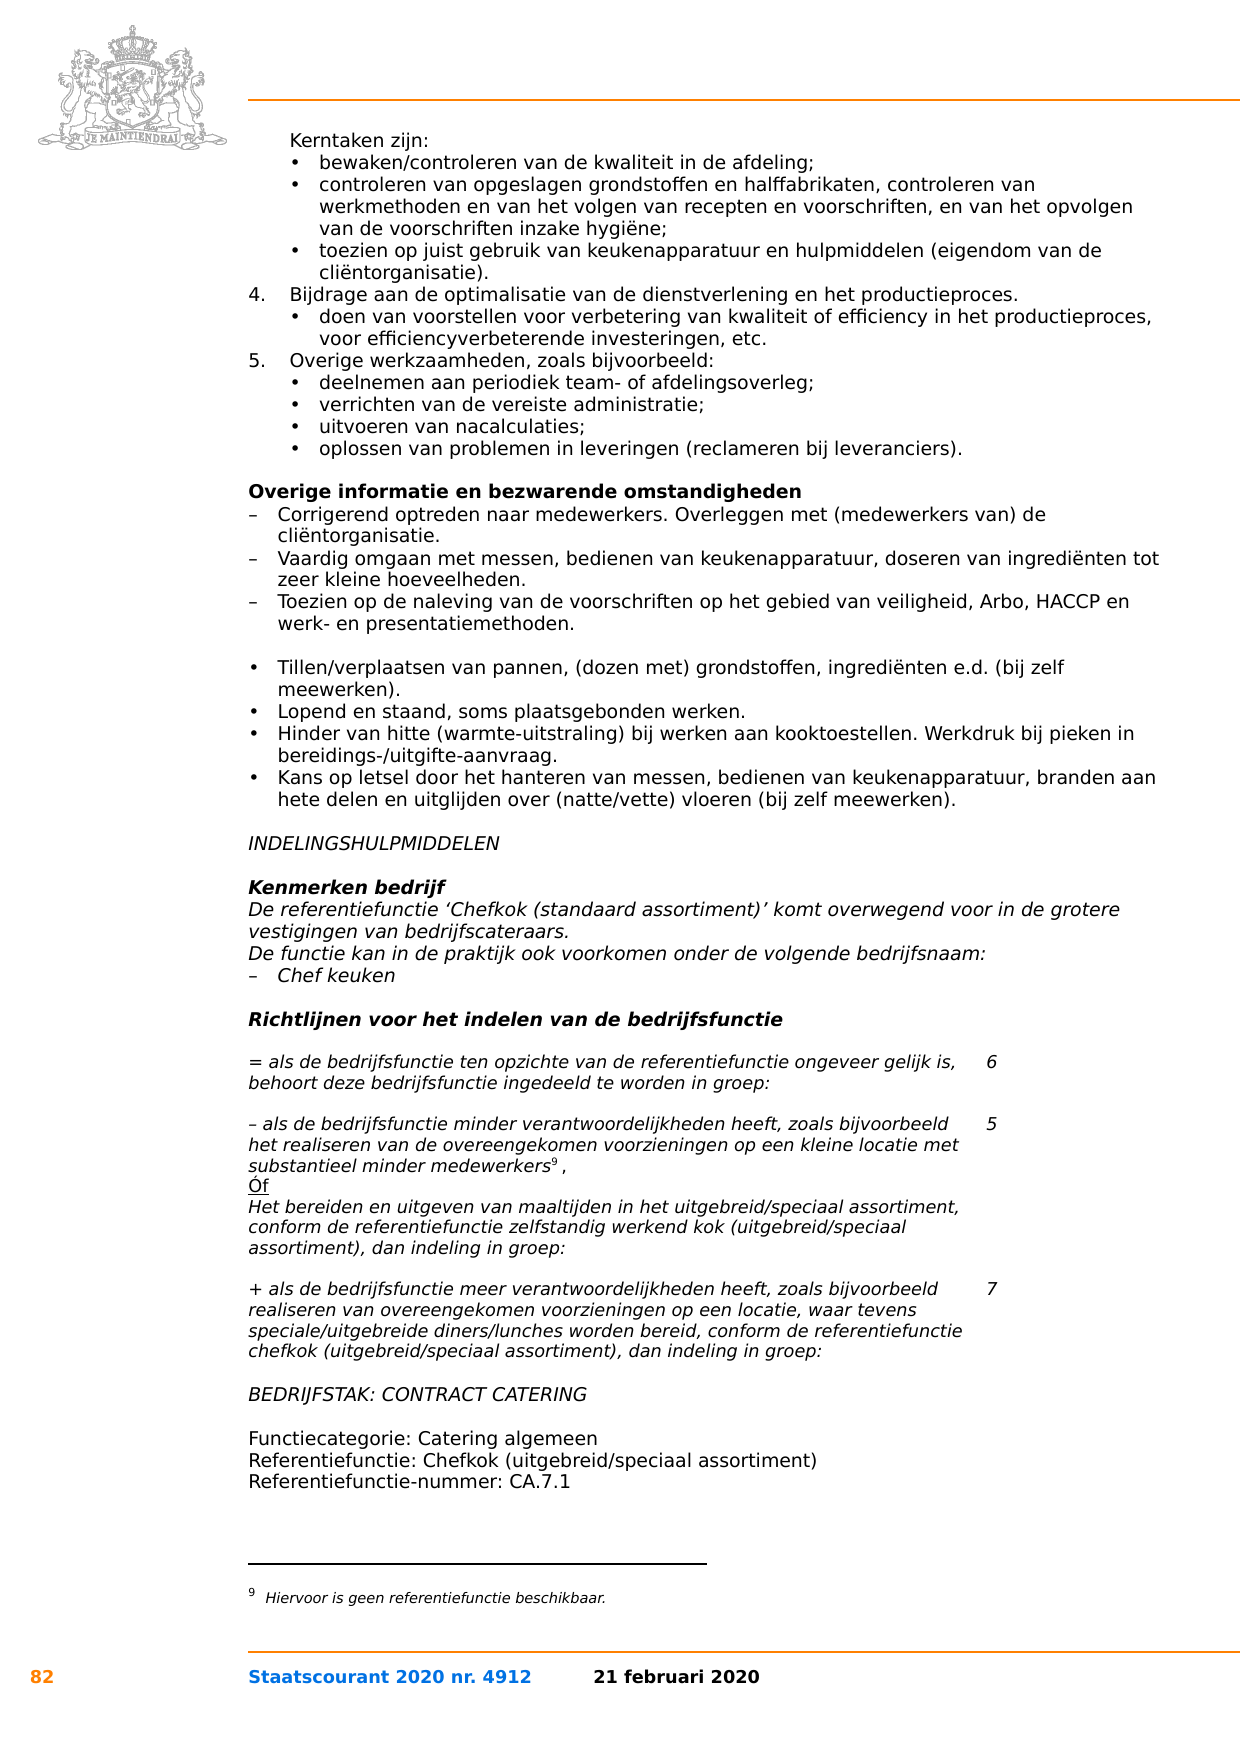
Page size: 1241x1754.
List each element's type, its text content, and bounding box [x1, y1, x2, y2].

text Functiecategorie: Catering algemeen [248, 1427, 1163, 1449]
text • deelnemen aan periodiek team- of afdelingsoverleg; [289, 372, 1163, 394]
text – Toezien op de naleving van de voorschriften op het gebied van veiligheid, Arbo, HACCP en werk- en presentatiemethoden. [248, 591, 1163, 635]
table_cell + als de bedrijfsfunctie meer verantwoordelijkheden heeft, zoals bijvoorbeeld realiseren van overeengekomen voorzieningen op een locatie, waar tevens speciale/uitgebreide diners/lunches worden bereid, conform de referentiefunctie chefkok (uitgebreid/speciaal assortiment), dan indeling in groep: [248, 1279, 980, 1362]
text Referentiefunctie: Chefkok (uitgebreid/speciaal assortiment) [248, 1449, 1163, 1471]
text • toezien op juist gebruik van keukenapparatuur en hulpmiddelen (eigendom van de cliëntorganisatie). [289, 240, 1163, 284]
table_cell – als de bedrijfsfunctie minder verantwoordelijkheden heeft, zoals bijvoorbeeld het realiseren van de overeengekomen voorzieningen op een kleine locatie met substantieel minder medewerkers, Óf Het bereiden en uitgeven van maaltijden in het uitgebreid/speciaal assortiment, conform de referentiefunctie zelfstandig werkend kok (uitgebreid/speciaal assortiment), dan indeling in groep: [248, 1114, 980, 1259]
table_cell [248, 1259, 980, 1279]
table_cell [248, 1094, 980, 1114]
table_cell 7 [980, 1279, 1163, 1362]
text 5. Overige werkzaamheden, zoals bijvoorbeeld: [248, 350, 1163, 372]
text Richtlijnen voor het indelen van de bedrijfsfunctie [248, 1008, 1163, 1031]
text • Tillen/verplaatsen van pannen, (dozen met) grondstoffen, ingrediënten e.d. (bij zelf meewerken). [248, 657, 1163, 701]
table_header 6 [980, 1053, 1163, 1094]
text – Corrigerend optreden naar medewerkers. Overleggen met (medewerkers van) de cliëntorganisatie. [248, 503, 1163, 547]
text 4. Bijdrage aan de optimalisatie van de dienstverlening en het productieproces. [248, 284, 1163, 306]
text • doen van voorstellen voor verbetering van kwaliteit of efficiency in het productieproces, voor efficiencyverbeterende investeringen, etc. [289, 306, 1163, 350]
text • bewaken/controleren van de kwaliteit in de afdeling; [289, 152, 1163, 174]
text • verrichten van de vereiste administratie; [289, 394, 1163, 416]
text Overige informatie en bezwarende omstandigheden [248, 481, 1163, 503]
text • Kans op letsel door het hanteren van messen, bedienen van keukenapparatuur, branden aan hete delen en uitglijden over (natte/vette) vloeren (bij zelf meewerken). [248, 767, 1163, 811]
picture [38, 25, 227, 150]
text • uitvoeren van nacalculaties; [289, 416, 1163, 438]
text – Chef keuken [248, 965, 1163, 987]
text – Vaardig omgaan met messen, bedienen van keukenapparatuur, doseren van ingrediënten tot zeer kleine hoeveelheden. [248, 547, 1163, 591]
text • Lopend en staand, soms plaatsgebonden werken. [248, 701, 1163, 723]
text De functie kan in de praktijk ook voorkomen onder de volgende bedrijfsnaam: [248, 943, 1163, 965]
text • oplossen van problemen in leveringen (reclameren bij leveranciers). [289, 438, 1163, 459]
text • controleren van opgeslagen grondstoffen en halffabrikaten, controleren van werkmethoden en van het volgen van recepten en voorschriften, en van het opvolgen van de voorschriften inzake hygiëne; [289, 174, 1163, 240]
text Kenmerken bedrijf [248, 877, 1163, 899]
table_cell [980, 1259, 1163, 1279]
subtitle INDELINGSHULPMIDDELEN [248, 833, 1163, 855]
text Kerntaken zijn: [289, 130, 1163, 152]
subtitle BEDRIJFSTAK: CONTRACT CATERING [248, 1384, 1163, 1406]
text Referentiefunctie-nummer: CA.7.1 [248, 1471, 1163, 1493]
table_cell [980, 1094, 1163, 1114]
table_header = als de bedrijfsfunctie ten opzichte van de referentiefunctie ongeveer gelijk is, behoort deze bedrijfsfunctie ingedeeld te worden in groep: [248, 1053, 980, 1094]
text De referentiefunctie ‘Chefkok (standaard assortiment)’ komt overwegend voor in de grotere vestigingen van bedrijfscateraars. [248, 899, 1163, 943]
table_cell 5 [980, 1114, 1163, 1259]
text • Hinder van hitte (warmte-uitstraling) bij werken aan kooktoestellen. Werkdruk bij pieken in bereidings-/uitgifte-aanvraag. [248, 723, 1163, 767]
